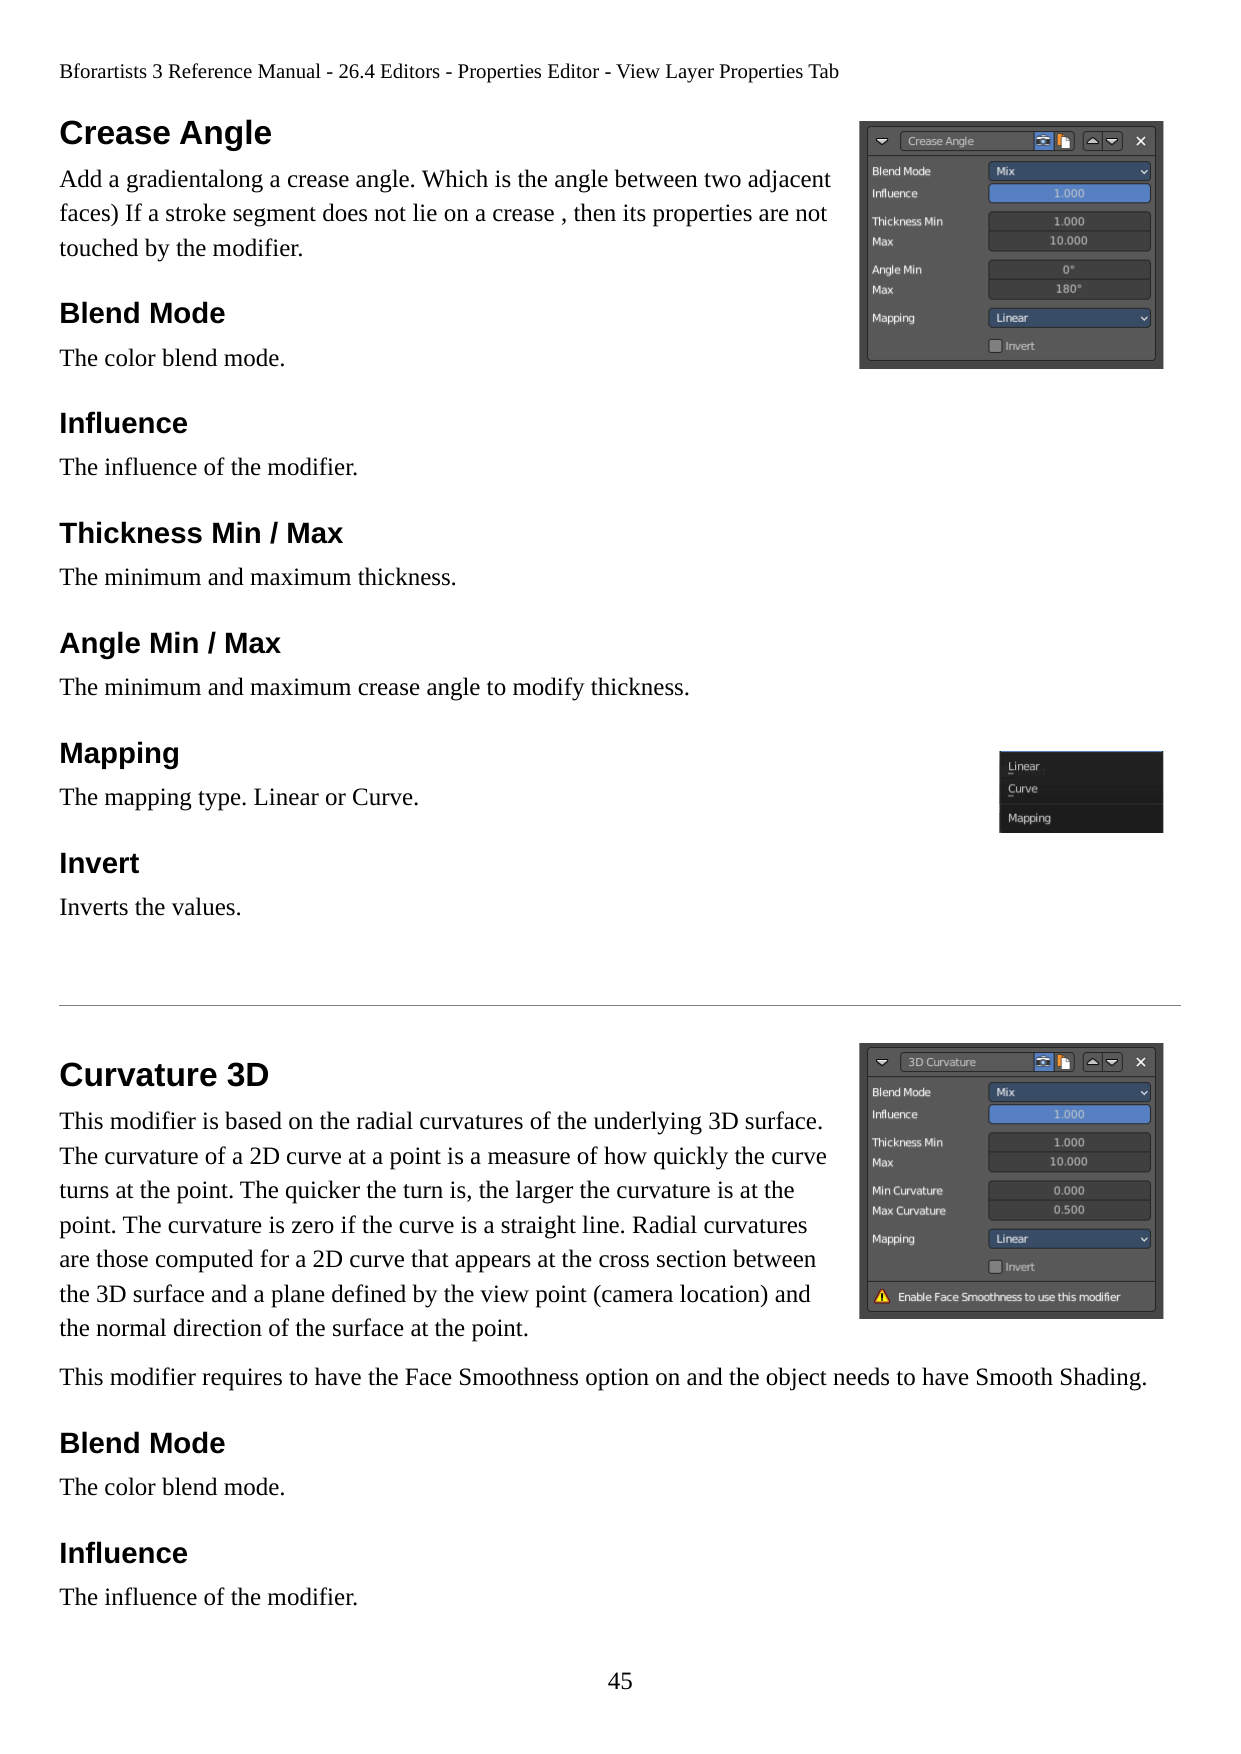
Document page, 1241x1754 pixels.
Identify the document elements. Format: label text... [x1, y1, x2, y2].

subtitle Crease Angle [59, 113, 1181, 151]
picture [859, 121, 1164, 369]
text The mapping type. Linear or Curve. [59, 782, 999, 811]
text The influence of the modifier. [59, 452, 1181, 481]
subtitle Influence [59, 1536, 1181, 1569]
subtitle Thickness Min / Max [59, 516, 1181, 550]
subtitle Influence [59, 406, 1181, 440]
subtitle [1164, 296, 1181, 330]
text The influence of the modifier. [59, 1582, 1181, 1611]
text This modifier is based on the radial curvatures of the underlying 3D surface. The curvature of a 2D curve at a point is a measure of how quickly the curve turns at the point. The quicker the turn is, the larger the curvature is at the point. The curvature is zero if the curve is a straight line. Radial curvatures are those computed for a 2D curve that appears at the cross section between the 3D surface and a plane defined by the view point (camera location) and the normal direction of the surface at the point. [59, 1106, 1181, 1342]
picture [859, 1043, 1164, 1319]
subtitle Mapping [59, 736, 1181, 770]
subtitle Blend Mode [59, 296, 859, 330]
picture [999, 751, 1164, 833]
text Inverts the values. [59, 892, 1181, 921]
text The minimum and maximum crease angle to modify thickness. [59, 672, 1181, 701]
text This modifier requires to have the Face Smoothness option on and the object needs to have Smooth Shading. [59, 1362, 1181, 1391]
text Add a gradientalong a crease angle. Which is the angle between two adjacent faces) If a stroke segment does not lie on a crease , then its properties are not touched by the modifier. [59, 164, 859, 261]
subtitle Invert [59, 846, 1181, 879]
subtitle Curvature 3D [59, 1055, 859, 1094]
subtitle [1164, 1055, 1181, 1094]
text The color blend mode. [59, 1472, 1181, 1501]
text The minimum and maximum thickness. [59, 562, 1181, 591]
subtitle Blend Mode [59, 1426, 1181, 1460]
subtitle Angle Min / Max [59, 626, 1181, 660]
text The color blend mode. [59, 343, 1181, 371]
